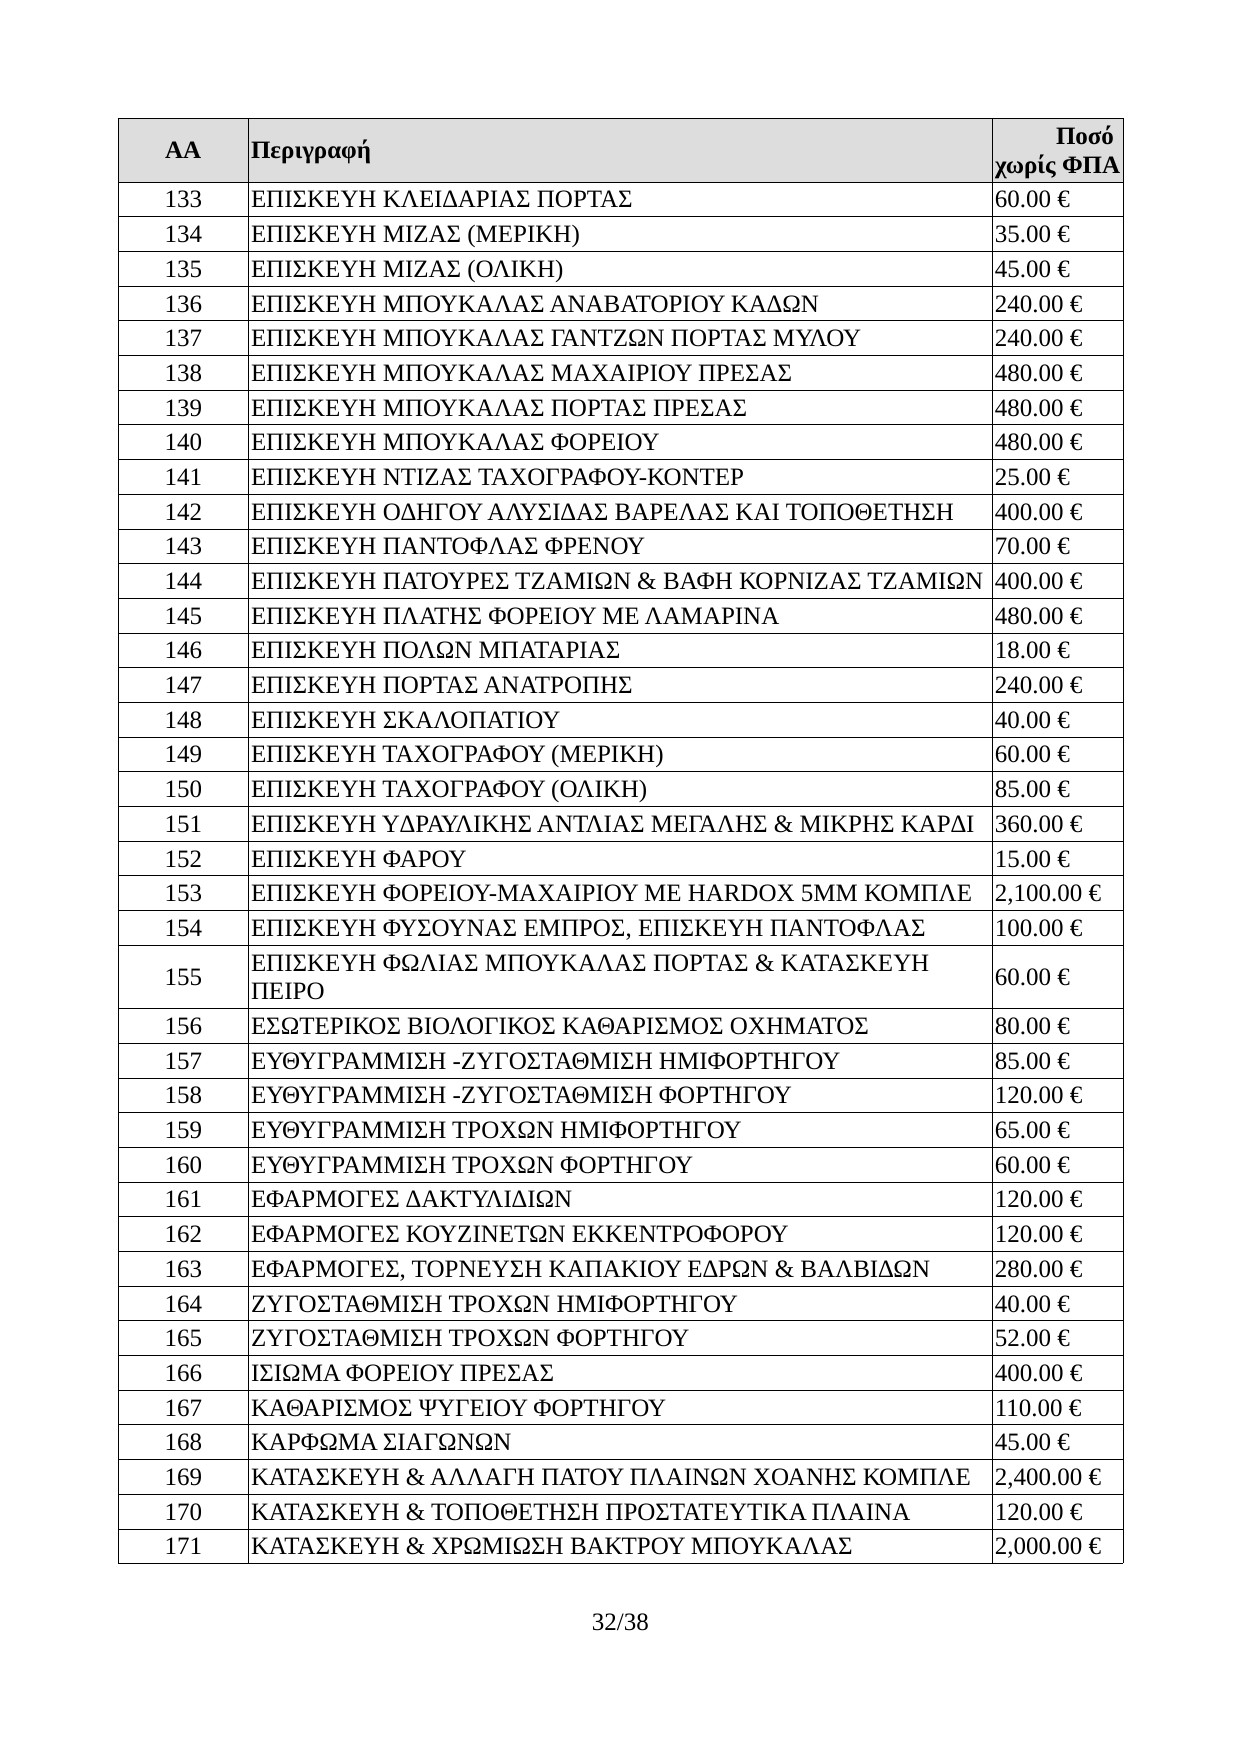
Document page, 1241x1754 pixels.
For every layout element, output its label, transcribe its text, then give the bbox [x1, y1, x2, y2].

table_cell 144 [119, 564, 248, 598]
table_cell ΕΥΘΥΓΡΑΜΜΙΣΗ ΤΡΟΧΩΝ ΗΜΙΦΟΡΤΗΓΟΥ [249, 1113, 992, 1147]
table_cell 153 [119, 876, 248, 910]
table_cell 70,00 € [993, 530, 1123, 563]
table_cell 480,00 € [993, 425, 1123, 459]
table_cell 480,00 € [993, 599, 1123, 632]
table_cell ΕΦΑΡΜΟΓΕΣ, ΤΟΡΝΕΥΣΗ ΚΑΠΑΚΙΟΥ Ε∆ΡΩΝ & ΒΑΛΒΙ∆ΩΝ [249, 1252, 992, 1286]
table_cell ΕΠΙΣΚΕΥΗ ΦΑΡΟΥ [249, 842, 992, 875]
table_cell 60,00 € [993, 946, 1123, 1008]
table_cell 120,00 € [993, 1217, 1123, 1251]
table_cell ΖΥΓΟΣΤΑΘΜΙΣΗ ΤΡΟΧΩΝ ΦΟΡΤΗΓΟΥ [249, 1321, 992, 1355]
table_cell ΕΠΙΣΚΕΥΗ ΝΤΙΖΑΣ ΤΑΧΟΓΡΑΦΟΥ-ΚΟΝΤΕΡ [249, 460, 992, 494]
table_cell 151 [119, 807, 248, 841]
table_cell 85,00 € [993, 1044, 1123, 1077]
table_cell 154 [119, 911, 248, 945]
table_cell ΚΑΤΑΣΚΕΥΗ & ΧΡΩΜΙΩΣΗ ΒΑΚΤΡΟΥ ΜΠΟΥΚΑΛΑΣ [249, 1530, 992, 1563]
table_cell 136 [119, 287, 248, 320]
table_cell ΕΠΙΣΚΕΥΗ ΠΟΡΤΑΣ ΑΝΑΤΡΟΠΗΣ [249, 668, 992, 702]
table_cell 52,00 € [993, 1321, 1123, 1355]
table_cell ΕΠΙΣΚΕΥΗ ΜΠΟΥΚΑΛΑΣ ΑΝΑΒΑΤΟΡΙΟΥ ΚΑ∆ΩΝ [249, 287, 992, 320]
table_cell ΕΦΑΡΜΟΓΕΣ ∆ΑΚΤΥΛΙ∆ΙΩΝ [249, 1183, 992, 1216]
table_cell 167 [119, 1391, 248, 1424]
table_cell 240,00 € [993, 321, 1123, 355]
table_cell 159 [119, 1113, 248, 1147]
table_cell 157 [119, 1044, 248, 1077]
table_cell 45,00 € [993, 252, 1123, 286]
table_cell ΕΠΙΣΚΕΥΗ ΜΙΖΑΣ (ΟΛΙΚΗ) [249, 252, 992, 286]
table_cell ΕΠΙΣΚΕΥΗ ΦΟΡΕΙΟΥ-ΜΑΧΑΙΡΙΟΥ ΜΕ HARDOX 5MM ΚΟΜΠΛΕ [249, 876, 992, 910]
table_cell 480,00 € [993, 356, 1123, 390]
table_cell ΕΦΑΡΜΟΓΕΣ ΚΟΥΖΙΝΕΤΩΝ ΕΚΚΕΝΤΡΟΦΟΡΟΥ [249, 1217, 992, 1251]
table_cell 2.000,00 € [993, 1530, 1123, 1563]
table_cell 138 [119, 356, 248, 390]
table_cell 40,00 € [993, 703, 1123, 737]
table_header Ποσό χωρίς ΦΠΑ [993, 119, 1123, 182]
table_cell 280,00 € [993, 1252, 1123, 1286]
table_cell ΕΠΙΣΚΕΥΗ Υ∆ΡΑΥΛΙΚΗΣ ΑΝΤΛΙΑΣ ΜΕΓΑΛΗΣ & ΜΙΚΡΗΣ ΚΑΡ∆Ι [249, 807, 992, 841]
table_cell ΕΣΩΤΕΡΙΚΟΣ ΒΙΟΛΟΓΙΚΟΣ ΚΑΘΑΡΙΣΜΟΣ ΟΧΗΜΑΤΟΣ [249, 1009, 992, 1043]
table_header ΑΑ [119, 119, 248, 182]
table_cell ΚΑΡΦΩΜΑ ΣΙΑΓΩΝΩΝ [249, 1425, 992, 1459]
table_cell ΕΠΙΣΚΕΥΗ ΜΠΟΥΚΑΛΑΣ ΦΟΡΕΙΟΥ [249, 425, 992, 459]
table_cell ΕΠΙΣΚΕΥΗ ΜΠΟΥΚΑΛΑΣ ΜΑΧΑΙΡΙΟΥ ΠΡΕΣΑΣ [249, 356, 992, 390]
table_cell 400,00 € [993, 1356, 1123, 1390]
table_cell ΕΠΙΣΚΕΥΗ ΠΛΑΤΗΣ ΦΟΡΕΙΟΥ ΜΕ ΛΑΜΑΡΙΝΑ [249, 599, 992, 632]
table_cell 40,00 € [993, 1287, 1123, 1320]
table_cell 148 [119, 703, 248, 737]
table_cell ΕΠΙΣΚΕΥΗ ΜΠΟΥΚΑΛΑΣ ΠΟΡΤΑΣ ΠΡΕΣΑΣ [249, 391, 992, 424]
table_cell 2.400,00 € [993, 1460, 1123, 1494]
table_cell ΕΠΙΣΚΕΥΗ ΠΟΛΩΝ ΜΠΑΤΑΡΙΑΣ [249, 634, 992, 667]
table_cell 163 [119, 1252, 248, 1286]
table_cell 60,00 € [993, 738, 1123, 771]
table_cell 139 [119, 391, 248, 424]
table_cell 100,00 € [993, 911, 1123, 945]
table_cell 166 [119, 1356, 248, 1390]
table_cell 134 [119, 217, 248, 251]
table_cell 161 [119, 1183, 248, 1216]
table_cell 150 [119, 772, 248, 806]
table_cell 147 [119, 668, 248, 702]
table_cell 45,00 € [993, 1425, 1123, 1459]
table_cell 110,00 € [993, 1391, 1123, 1424]
table_cell 137 [119, 321, 248, 355]
table_cell 25,00 € [993, 460, 1123, 494]
table_cell 240,00 € [993, 287, 1123, 320]
table_cell 400,00 € [993, 495, 1123, 528]
table_header Περιγραφή [249, 119, 992, 182]
table_cell 162 [119, 1217, 248, 1251]
table_cell 133 [119, 183, 248, 216]
table_cell 142 [119, 495, 248, 528]
table_cell ΕΠΙΣΚΕΥΗ ΤΑΧΟΓΡΑΦΟΥ (ΜΕΡΙΚΗ) [249, 738, 992, 771]
table_cell 146 [119, 634, 248, 667]
table_cell 135 [119, 252, 248, 286]
table_cell 155 [119, 946, 248, 1008]
table_cell 60,00 € [993, 183, 1123, 216]
table_cell ΕΥΘΥΓΡΑΜΜΙΣΗ -ΖΥΓΟΣΤΑΘΜΙΣΗ ΗΜΙΦΟΡΤΗΓΟΥ [249, 1044, 992, 1077]
table_cell ΕΠΙΣΚΕΥΗ ΦΩΛΙΑΣ ΜΠΟΥΚΑΛΑΣ ΠΟΡΤΑΣ & ΚΑΤΑΣΚΕΥΗ ΠΕΙΡΟ [249, 946, 992, 1008]
table_cell 164 [119, 1287, 248, 1320]
table_cell 35,00 € [993, 217, 1123, 251]
table_cell 158 [119, 1079, 248, 1112]
table_cell 65,00 € [993, 1113, 1123, 1147]
table_cell 169 [119, 1460, 248, 1494]
table_cell ΕΠΙΣΚΕΥΗ ΠΑΤΟΥΡΕΣ ΤΖΑΜΙΩΝ & ΒΑΦΗ ΚΟΡΝΙΖΑΣ ΤΖΑΜΙΩΝ [249, 564, 992, 598]
table_cell 18,00 € [993, 634, 1123, 667]
table_cell ΕΥΘΥΓΡΑΜΜΙΣΗ -ΖΥΓΟΣΤΑΘΜΙΣΗ ΦΟΡΤΗΓΟΥ [249, 1079, 992, 1112]
table_cell ΕΥΘΥΓΡΑΜΜΙΣΗ ΤΡΟΧΩΝ ΦΟΡΤΗΓΟΥ [249, 1148, 992, 1182]
table_cell 143 [119, 530, 248, 563]
table_cell 60,00 € [993, 1148, 1123, 1182]
table_cell 360,00 € [993, 807, 1123, 841]
table_cell 2.100,00 € [993, 876, 1123, 910]
table_cell 149 [119, 738, 248, 771]
table_cell ΕΠΙΣΚΕΥΗ ΤΑΧΟΓΡΑΦΟΥ (ΟΛΙΚΗ) [249, 772, 992, 806]
table_cell 85,00 € [993, 772, 1123, 806]
table_cell 171 [119, 1530, 248, 1563]
table_cell ΕΠΙΣΚΕΥΗ ΜΠΟΥΚΑΛΑΣ ΓΑΝΤΖΩΝ ΠΟΡΤΑΣ ΜΥΛΟΥ [249, 321, 992, 355]
table_cell ΚΑΤΑΣΚΕΥΗ & ΤΟΠΟΘΕΤΗΣΗ ΠΡΟΣΤΑΤΕΥΤΙΚΑ ΠΛΑΙΝΑ [249, 1495, 992, 1528]
table_cell ΙΣΙΩΜΑ ΦΟΡΕΙΟΥ ΠΡΕΣΑΣ [249, 1356, 992, 1390]
table_cell 120,00 € [993, 1495, 1123, 1528]
table_cell 140 [119, 425, 248, 459]
table_cell 152 [119, 842, 248, 875]
table_cell 80,00 € [993, 1009, 1123, 1043]
table_cell 156 [119, 1009, 248, 1043]
table_cell 120,00 € [993, 1183, 1123, 1216]
table_cell 168 [119, 1425, 248, 1459]
table_cell ΕΠΙΣΚΕΥΗ ΠΑΝΤΟΦΛΑΣ ΦΡΕΝΟΥ [249, 530, 992, 563]
table_cell ΕΠΙΣΚΕΥΗ ΦΥΣΟΥΝΑΣ ΕΜΠΡΟΣ, ΕΠΙΣΚΕΥΗ ΠΑΝΤΟΦΛΑΣ [249, 911, 992, 945]
table_cell 400,00 € [993, 564, 1123, 598]
table_cell ΕΠΙΣΚΕΥΗ ΚΛΕΙ∆ΑΡΙΑΣ ΠΟΡΤΑΣ [249, 183, 992, 216]
table_cell ΕΠΙΣΚΕΥΗ ΣΚΑΛΟΠΑΤΙΟΥ [249, 703, 992, 737]
table_cell 170 [119, 1495, 248, 1528]
table_cell 141 [119, 460, 248, 494]
table_cell ΖΥΓΟΣΤΑΘΜΙΣΗ ΤΡΟΧΩΝ ΗΜΙΦΟΡΤΗΓΟΥ [249, 1287, 992, 1320]
table_cell 15,00 € [993, 842, 1123, 875]
table_cell ΕΠΙΣΚΕΥΗ Ο∆ΗΓΟΥ ΑΛΥΣΙ∆ΑΣ ΒΑΡΕΛΑΣ ΚΑΙ ΤΟΠΟΘΕΤΗΣΗ [249, 495, 992, 528]
table_cell 165 [119, 1321, 248, 1355]
table_cell 480,00 € [993, 391, 1123, 424]
table_cell ΚΑΤΑΣΚΕΥΗ & ΑΛΛΑΓΗ ΠΑΤΟΥ ΠΛΑΙΝΩΝ ΧΟΑΝΗΣ ΚΟΜΠΛΕ [249, 1460, 992, 1494]
table_cell ΚΑΘΑΡΙΣΜΟΣ ΨΥΓΕΙΟΥ ΦΟΡΤΗΓΟΥ [249, 1391, 992, 1424]
table_cell 120,00 € [993, 1079, 1123, 1112]
table_cell ΕΠΙΣΚΕΥΗ ΜΙΖΑΣ (ΜΕΡΙΚΗ) [249, 217, 992, 251]
table_cell 145 [119, 599, 248, 632]
table_cell 240,00 € [993, 668, 1123, 702]
table_cell 160 [119, 1148, 248, 1182]
